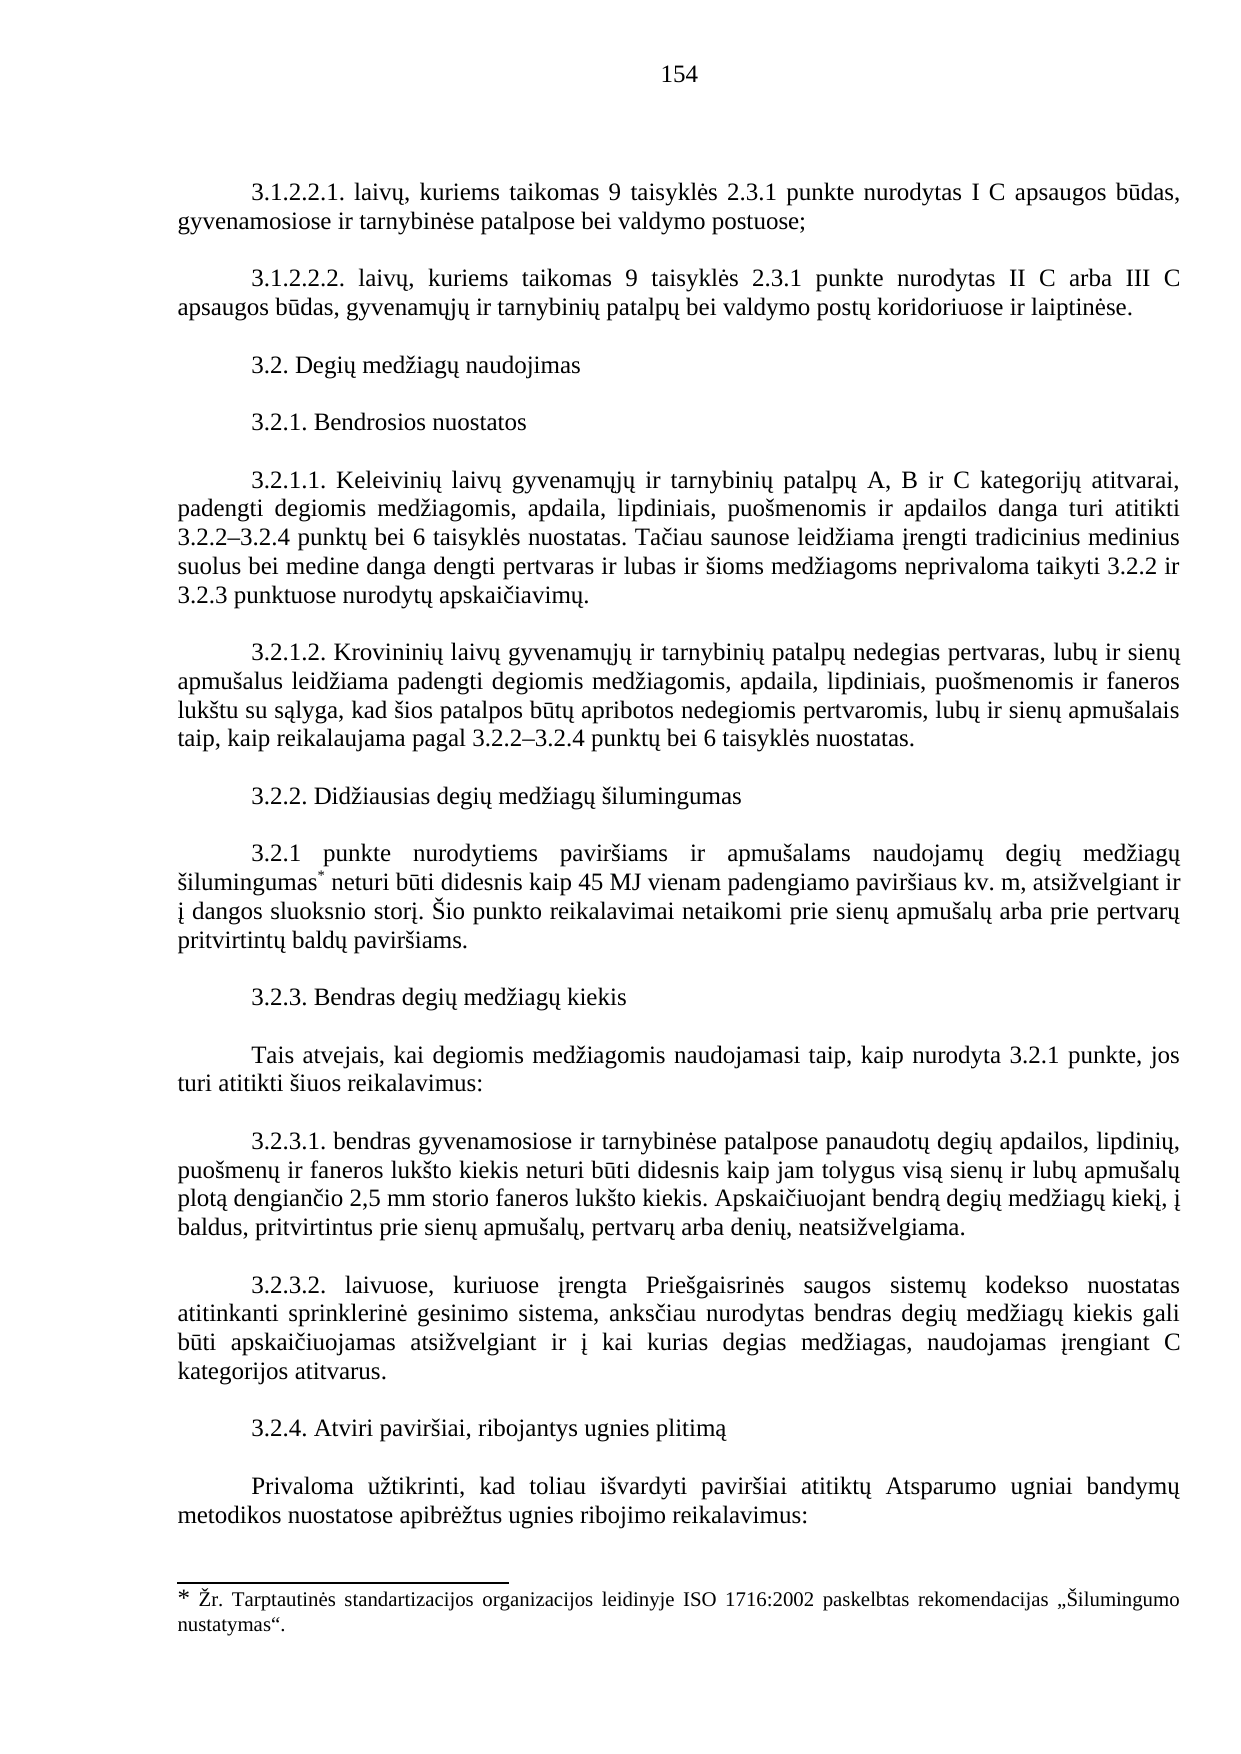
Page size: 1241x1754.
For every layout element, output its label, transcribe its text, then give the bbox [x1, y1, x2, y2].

text 3.2.1 punkte nurodytiems paviršiams ir apmušalams naudojamų degių medžiagų šilumingumas neturi būti didesnis kaip 45 MJ vienam padengiamo paviršiaus kv. m, atsižvelgiant ir į dangos sluoksnio storį. Šio punkto reikalavimai netaikomi prie sienų apmušalų arba prie pertvarų pritvirtintų baldų paviršiams. [177, 838, 1181, 953]
text 3.1.2.2.2. laivų, kuriems taikomas 9 taisyklės 2.3.1 punkte nurodytas II C arba III C apsaugos būdas, gyvenamųjų ir tarnybinių patalpų bei valdymo postų koridoriuose ir laiptinėse. [177, 263, 1181, 321]
text 3.2.1. Bendrosios nuostatos [177, 407, 1181, 436]
text 3.2.2. Didžiausias degių medžiagų šilumingumas [177, 781, 1181, 810]
text Žr. Tarptautinės standartizacijos organizacijos leidinyje ISO 1716:2002 paskelbtas rekomendacijas „Šilumingumo nustatymas“. [177, 1583, 1181, 1636]
text 3.2.4. Atviri paviršiai, ribojantys ugnies plitimą [177, 1413, 1181, 1442]
text 3.2.3. Bendras degių medžiagų kiekis [177, 982, 1181, 1011]
text 3.2. Degių medžiagų naudojimas [177, 350, 1181, 378]
text 3.1.2.2.1. laivų, kuriems taikomas 9 taisyklės 2.3.1 punkte nurodytas I C apsaugos būdas, gyvenamosiose ir tarnybinėse patalpose bei valdymo postuose; [177, 177, 1181, 235]
text 3.2.3.2. laivuose, kuriuose įrengta Priešgaisrinės saugos sistemų kodekso nuostatas atitinkanti sprinklerinė gesinimo sistema, anksčiau nurodytas bendras degių medžiagų kiekis gali būti apskaičiuojamas atsižvelgiant ir į kai kurias degias medžiagas, naudojamas įrengiant C kategorijos atitvarus. [177, 1270, 1181, 1385]
text 3.2.1.2. Krovininių laivų gyvenamųjų ir tarnybinių patalpų nedegias pertvaras, lubų ir sienų apmušalus leidžiama padengti degiomis medžiagomis, apdaila, lipdiniais, puošmenomis ir faneros lukštu su sąlyga, kad šios patalpos būtų apribotos nedegiomis pertvaromis, lubų ir sienų apmušalais taip, kaip reikalaujama pagal 3.2.2–3.2.4 punktų bei 6 taisyklės nuostatas. [177, 637, 1181, 752]
text Tais atvejais, kai degiomis medžiagomis naudojamasi taip, kaip nurodyta 3.2.1 punkte, jos turi atitikti šiuos reikalavimus: [177, 1040, 1181, 1097]
text 3.2.3.1. bendras gyvenamosiose ir tarnybinėse patalpose panaudotų degių apdailos, lipdinių, puošmenų ir faneros lukšto kiekis neturi būti didesnis kaip jam tolygus visą sienų ir lubų apmušalų plotą dengiančio 2,5 mm storio faneros lukšto kiekis. Apskaičiuojant bendrą degių medžiagų kiekį, į baldus, pritvirtintus prie sienų apmušalų, pertvarų arba denių, neatsižvelgiama. [177, 1126, 1181, 1241]
text 3.2.1.1. Keleivinių laivų gyvenamųjų ir tarnybinių patalpų A, B ir C kategorijų atitvarai, padengti degiomis medžiagomis, apdaila, lipdiniais, puošmenomis ir apdailos danga turi atitikti 3.2.2–3.2.4 punktų bei 6 taisyklės nuostatas. Tačiau saunose leidžiama įrengti tradicinius medinius suolus bei medine danga dengti pertvaras ir lubas ir šioms medžiagoms neprivaloma taikyti 3.2.2 ir 3.2.3 punktuose nurodytų apskaičiavimų. [177, 465, 1181, 608]
text Privaloma užtikrinti, kad toliau išvardyti paviršiai atitiktų Atsparumo ugniai bandymų metodikos nuostatose apibrėžtus ugnies ribojimo reikalavimus: [177, 1471, 1181, 1528]
